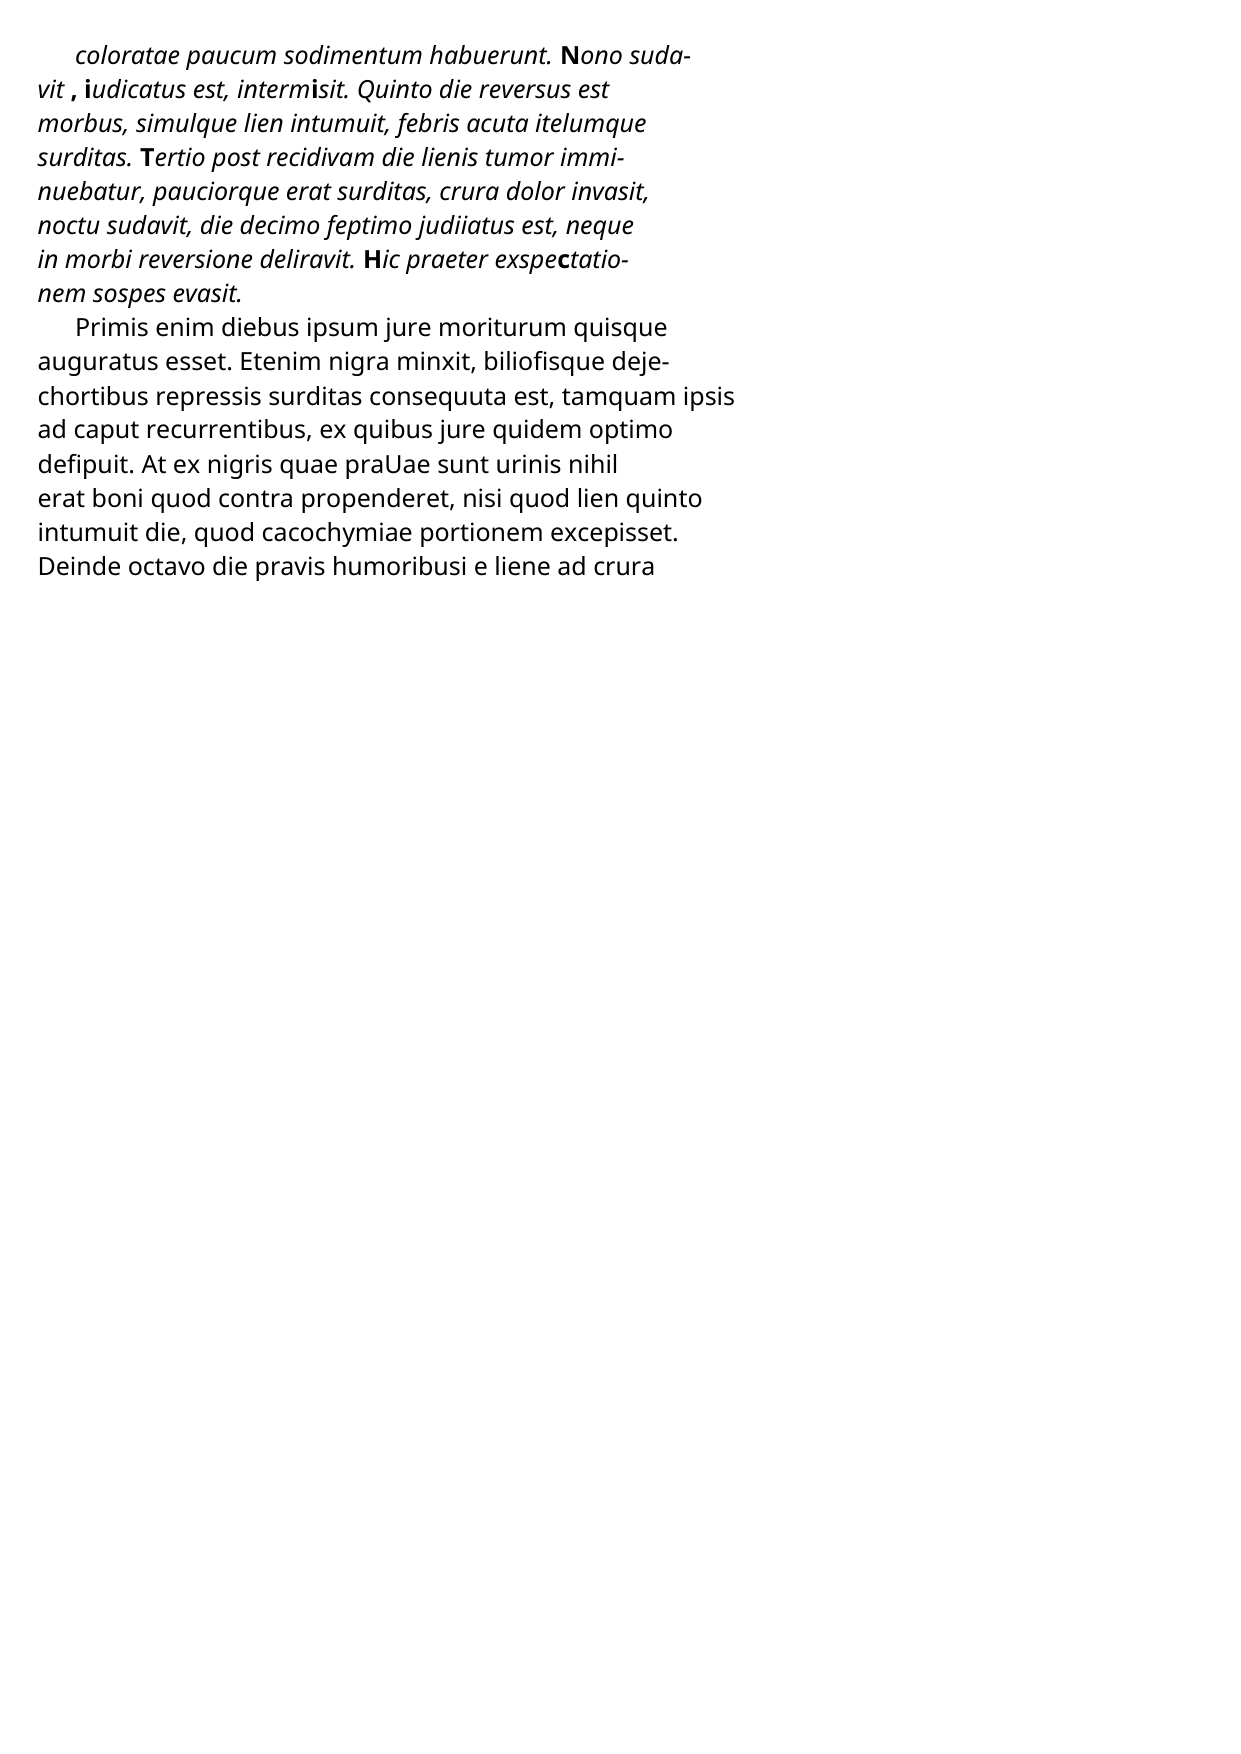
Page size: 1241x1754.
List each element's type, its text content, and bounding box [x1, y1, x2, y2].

text coloratae paucum sodimentum habuerunt. Nono suda- vit , iudicatus est, intermisit. Quinto die reversus est morbus, simulque lien intumuit, febris acuta itelumque surditas. Tertio post recidivam die lienis tumor immi- nuebatur, pauciorque erat surditas, crura dolor invasit, noctu sudavit, die decimo feptimo judiiatus est, neque in morbi reversione deliravit. Hic praeter exspectatio- nem sospes evasit. [37, 37, 1203, 310]
text Primis enim diebus ipsum jure moriturum quisque auguratus esset. Etenim nigra minxit, biliofisque deje- chortibus repressis surditas consequuta est, tamquam ipsis ad caput recurrentibus, ex quibus jure quidem optimo defipuit. At ex nigris quae praUae sunt urinis nihil erat boni quod contra propenderet, nisi quod lien quinto intumuit die, quod cacochymiae portionem excepisset. Deinde octavo die pravis humoribusi e liene ad crura [37, 310, 1203, 582]
